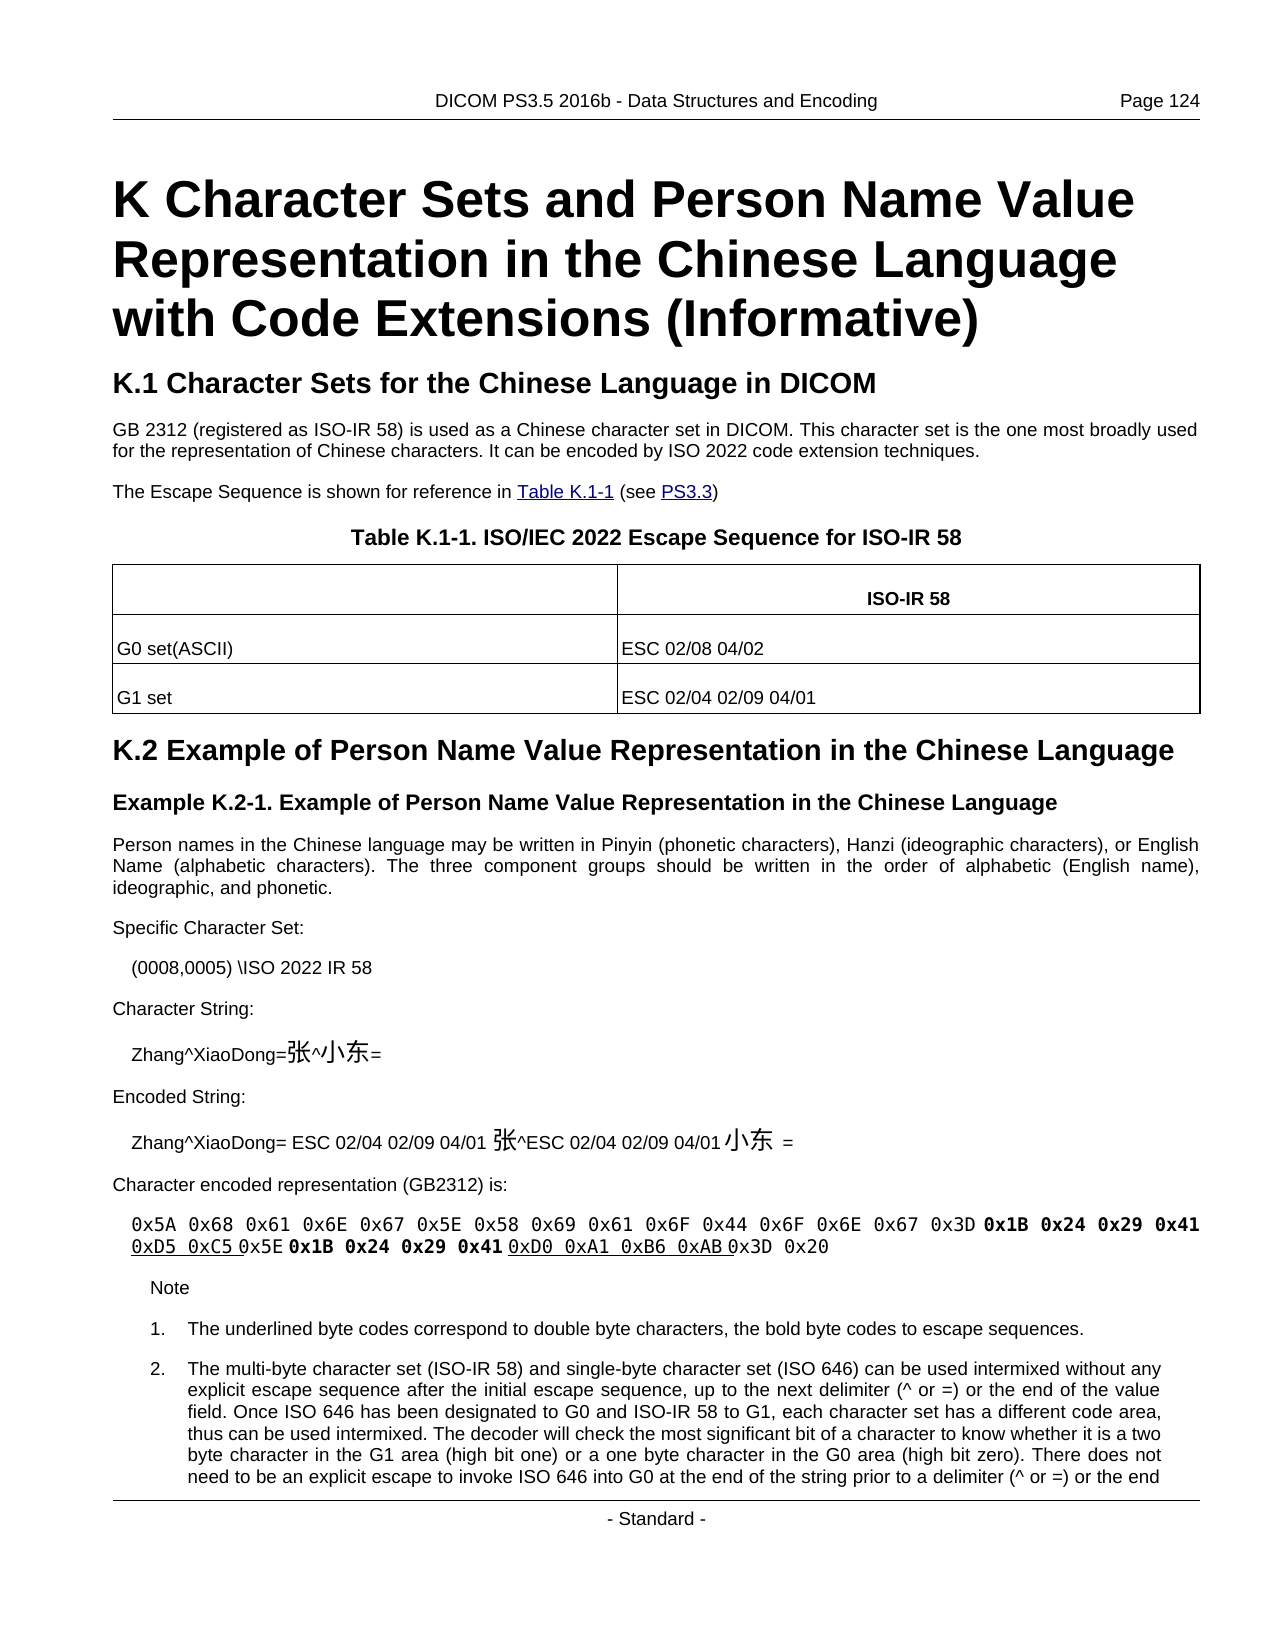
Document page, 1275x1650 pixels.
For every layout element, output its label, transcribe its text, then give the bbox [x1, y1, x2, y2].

table_cell ESC 02/04 02/09 04/01 [618, 664, 1199, 713]
text Note [150, 1277, 1162, 1299]
list The underlined byte codes correspond to double byte characters, the bold byte codes to escape sequences. [150, 1317, 1162, 1339]
text Specific Character Set: [112, 917, 1200, 938]
list The multi-byte character set (ISO-IR 58) and single-byte character set (ISO 646) can be used intermixed without any explicit escape sequence after the initial escape sequence, up to the next delimiter (^ or =) or the end of the value field. Once ISO 646 has been designated to G0 and ISO-IR 58 to G1, each character set has a different code area, thus can be used intermixed. The decoder will check the most significant bit of a character to know whether it is a two byte character in the G1 area (high bit one) or a one byte character in the G0 area (high bit zero). There does not need to be an explicit escape to invoke ISO 646 into G0 at the end of the string prior to a delimiter (^ or =) or the end [150, 1358, 1162, 1487]
text K.1 Character Sets for the Chinese Language in DICOM [112, 366, 1200, 400]
text Example K.2-1. Example of Person Name Value Representation in the Chinese Language [112, 789, 1200, 814]
text 0x5A 0x68 0x61 0x6E 0x67 0x5E 0x58 0x69 0x61 0x6F 0x44 0x6F 0x6E 0x67 0x3D 0x1B 0x24 0x29 0x41 0xD5 0xC5 0x5E 0x1B 0x24 0x29 0x41 0xD0 0xA1 0xB6 0xAB 0x3D 0x20 [131, 1214, 1200, 1258]
text Table K.1-1. ISO/IEC 2022 Escape Sequence for ISO-IR 58 [112, 524, 1200, 550]
text The Escape Sequence is shown for reference in Table K.1-1 (see PS3.3) [112, 480, 1200, 502]
table_header [113, 565, 617, 613]
text Zhang^XiaoDong= ESC 02/04 02/09 04/01 张^ESC 02/04 02/09 04/01小东 = [131, 1126, 1200, 1155]
table_cell G0 set(ASCII) [113, 615, 617, 663]
text GB 2312 (registered as ISO-IR 58) is used as a Chinese character set in DICOM. This character set is the one most broadly used for the representation of Chinese characters. It can be encoded by ISO 2022 code extension techniques. [112, 418, 1200, 462]
text Zhang^XiaoDong=张^小东= [131, 1038, 1200, 1067]
table_cell G1 set [113, 664, 617, 713]
text K Character Sets and Person Name Value Representation in the Chinese Language with Code Extensions (Informative) [112, 169, 1200, 347]
text K.2 Example of Person Name Value Representation in the Chinese Language [112, 733, 1200, 766]
table_header ISO-IR 58 [618, 565, 1199, 613]
table_cell ESC 02/08 04/02 [618, 615, 1199, 663]
text Character encoded representation (GB2312) is: [112, 1174, 1200, 1195]
text (0008,0005) \ISO 2022 IR 58 [131, 957, 1200, 979]
text Person names in the Chinese language may be written in Pinyin (phonetic characters), Hanzi (ideographic characters), or English Name (alphabetic characters). The three component groups should be written in the order of alphabetic (English name), ideographic, and phonetic. [112, 833, 1200, 898]
text Encoded String: [112, 1086, 1200, 1107]
text Character String: [112, 997, 1200, 1019]
